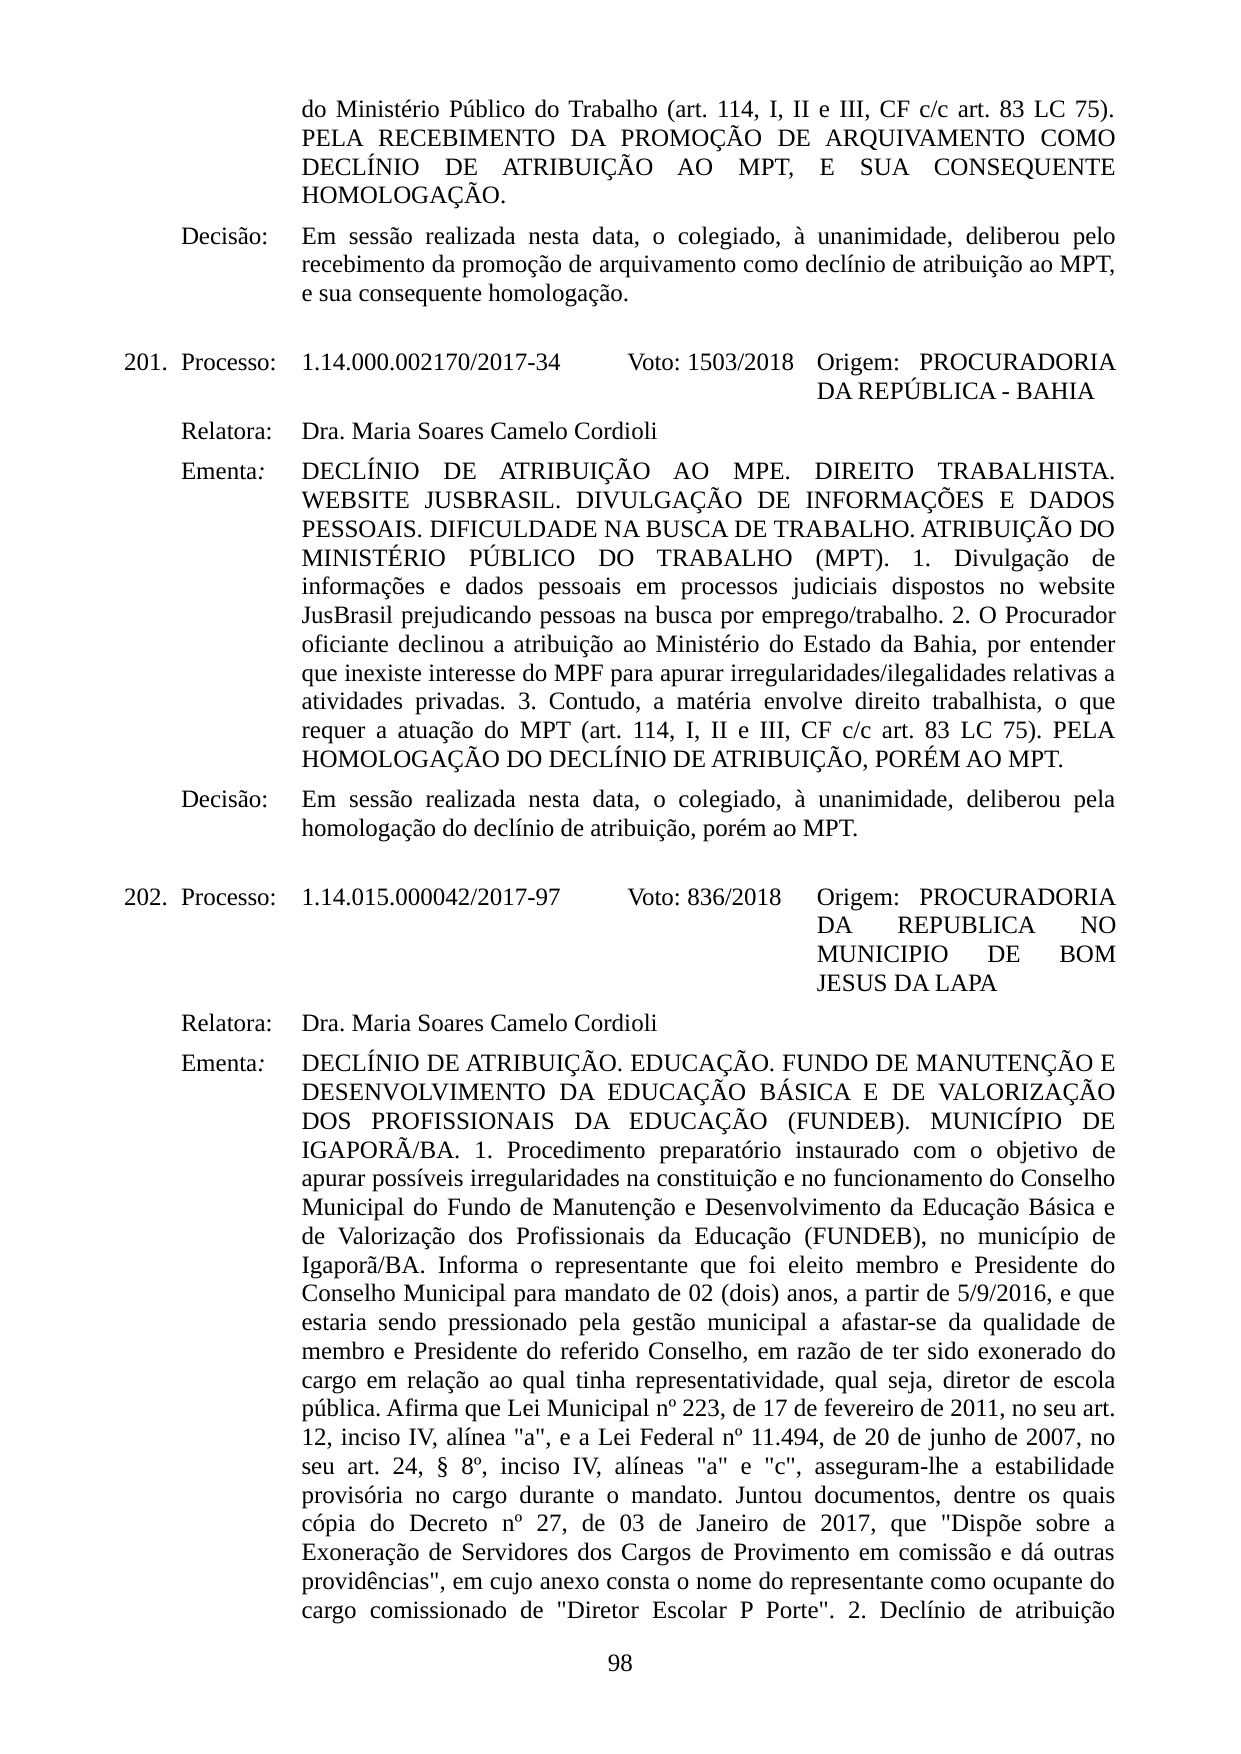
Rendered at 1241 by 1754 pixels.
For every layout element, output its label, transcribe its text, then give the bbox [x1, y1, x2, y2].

table_cell do Ministério Público do Trabalho (art. 114, I, II e III, CF c/c art. 83 LC 75). PELA RECEBIMENTO DA PROMOÇÃO DE ARQUIVAMENTO COMO DECLÍNIO DE ATRIBUIÇÃO AO MPT, E SUA CONSEQUENTE HOMOLOGAÇÃO. [296, 89, 1122, 215]
table_header Origem: PROCURADORIA DA REPÚBLICA - BAHIA [811, 341, 1122, 410]
table_cell Relatora: [175, 1003, 296, 1043]
table_header Origem: PROCURADORIA DA REPUBLICA NO MUNICIPIO DE BOM JESUS DA LAPA [811, 876, 1122, 1002]
table_cell DECLÍNIO DE ATRIBUIÇÃO AO MPE. DIREITO TRABALHISTA. WEBSITE JUSBRASIL. DIVULGAÇÃO DE INFORMAÇÕES E DADOS PESSOAIS. DIFICULDADE NA BUSCA DE TRABALHO. ATRIBUIÇÃO DO MINISTÉRIO PÚBLICO DO TRABALHO (MPT). 1. Divulgação de informações e dados pessoais em processos judiciais dispostos no website JusBrasil prejudicando pessoas na busca por emprego/trabalho. 2. O Procurador oficiante declinou a atribuição ao Ministério do Estado da Bahia, por entender que inexiste interesse do MPF para apurar irregularidades/ilegalidades relativas a atividades privadas. 3. Contudo, a matéria envolve direito trabalhista, o que requer a atuação do MPT (art. 114, I, II e III, CF c/c art. 83 LC 75). PELA HOMOLOGAÇÃO DO DECLÍNIO DE ATRIBUIÇÃO, PORÉM AO MPT. [296, 451, 1122, 778]
table_cell Dra. Maria Soares Camelo Cordioli [296, 1003, 1122, 1043]
table_cell [118, 1003, 175, 1043]
table_header Processo: [175, 341, 296, 410]
table_cell [118, 410, 175, 451]
table_header 201. [118, 341, 175, 410]
table_header 202. [118, 876, 175, 1002]
table_cell [118, 451, 175, 778]
table_header 1.14.015.000042/2017-97 [296, 876, 621, 1002]
table_header Voto: 1503/2018 [621, 341, 811, 410]
table_cell [118, 778, 175, 847]
table_header 1.14.000.002170/2017-34 [296, 341, 621, 410]
table_cell DECLÍNIO DE ATRIBUIÇÃO. EDUCAÇÃO. FUNDO DE MANUTENÇÃO E DESENVOLVIMENTO DA EDUCAÇÃO BÁSICA E DE VALORIZAÇÃO DOS PROFISSIONAIS DA EDUCAÇÃO (FUNDEB). MUNICÍPIO DE IGAPORÃ/BA. 1. Procedimento preparatório instaurado com o objetivo de apurar possíveis irregularidades na constituição e no funcionamento do Conselho Municipal do Fundo de Manutenção e Desenvolvimento da Educação Básica e de Valorização dos Profissionais da Educação (FUNDEB), no município de Igaporã/BA. Informa o representante que foi eleito membro e Presidente do Conselho Municipal para mandato de 02 (dois) anos, a partir de 5/9/2016, e que estaria sendo pressionado pela gestão municipal a afastar-se da qualidade de membro e Presidente do referido Conselho, em razão de ter sido exonerado do cargo em relação ao qual tinha representatividade, qual seja, diretor de escola pública. Afirma que Lei Municipal nº 223, de 17 de fevereiro de 2011, no seu art. 12, inciso IV, alínea "a", e a Lei Federal nº 11.494, de 20 de junho de 2007, no seu art. 24, § 8º, inciso IV, alíneas "a" e "c", asseguram-lhe a estabilidade provisória no cargo durante o mandato. Juntou documentos, dentre os quais cópia do Decreto nº 27, de 03 de Janeiro de 2017, que "Dispõe sobre a Exoneração de Servidores dos Cargos de Provimento em comissão e dá outras providências", em cujo anexo consta o nome do representante como ocupante do cargo comissionado de "Diretor Escolar P Porte". 2. Declínio de atribuição [296, 1043, 1122, 1629]
table_cell Ementa: [175, 1043, 296, 1629]
table_header Voto: 836/2018 [621, 876, 811, 1002]
table_cell [118, 215, 175, 313]
table_cell Decisão: [175, 215, 296, 313]
table_cell Em sessão realizada nesta data, o colegiado, à unanimidade, deliberou pelo recebimento da promoção de arquivamento como declínio de atribuição ao MPT, e sua consequente homologação. [296, 215, 1122, 313]
table_header Processo: [175, 876, 296, 1002]
table_cell Em sessão realizada nesta data, o colegiado, à unanimidade, deliberou pela homologação do declínio de atribuição, porém ao MPT. [296, 778, 1122, 847]
table_cell [118, 89, 175, 215]
table_cell Ementa: [175, 451, 296, 778]
table_cell [118, 1043, 175, 1629]
table_cell [175, 89, 296, 215]
table_cell Dra. Maria Soares Camelo Cordioli [296, 410, 1122, 451]
table_cell Decisão: [175, 778, 296, 847]
table_cell Relatora: [175, 410, 296, 451]
